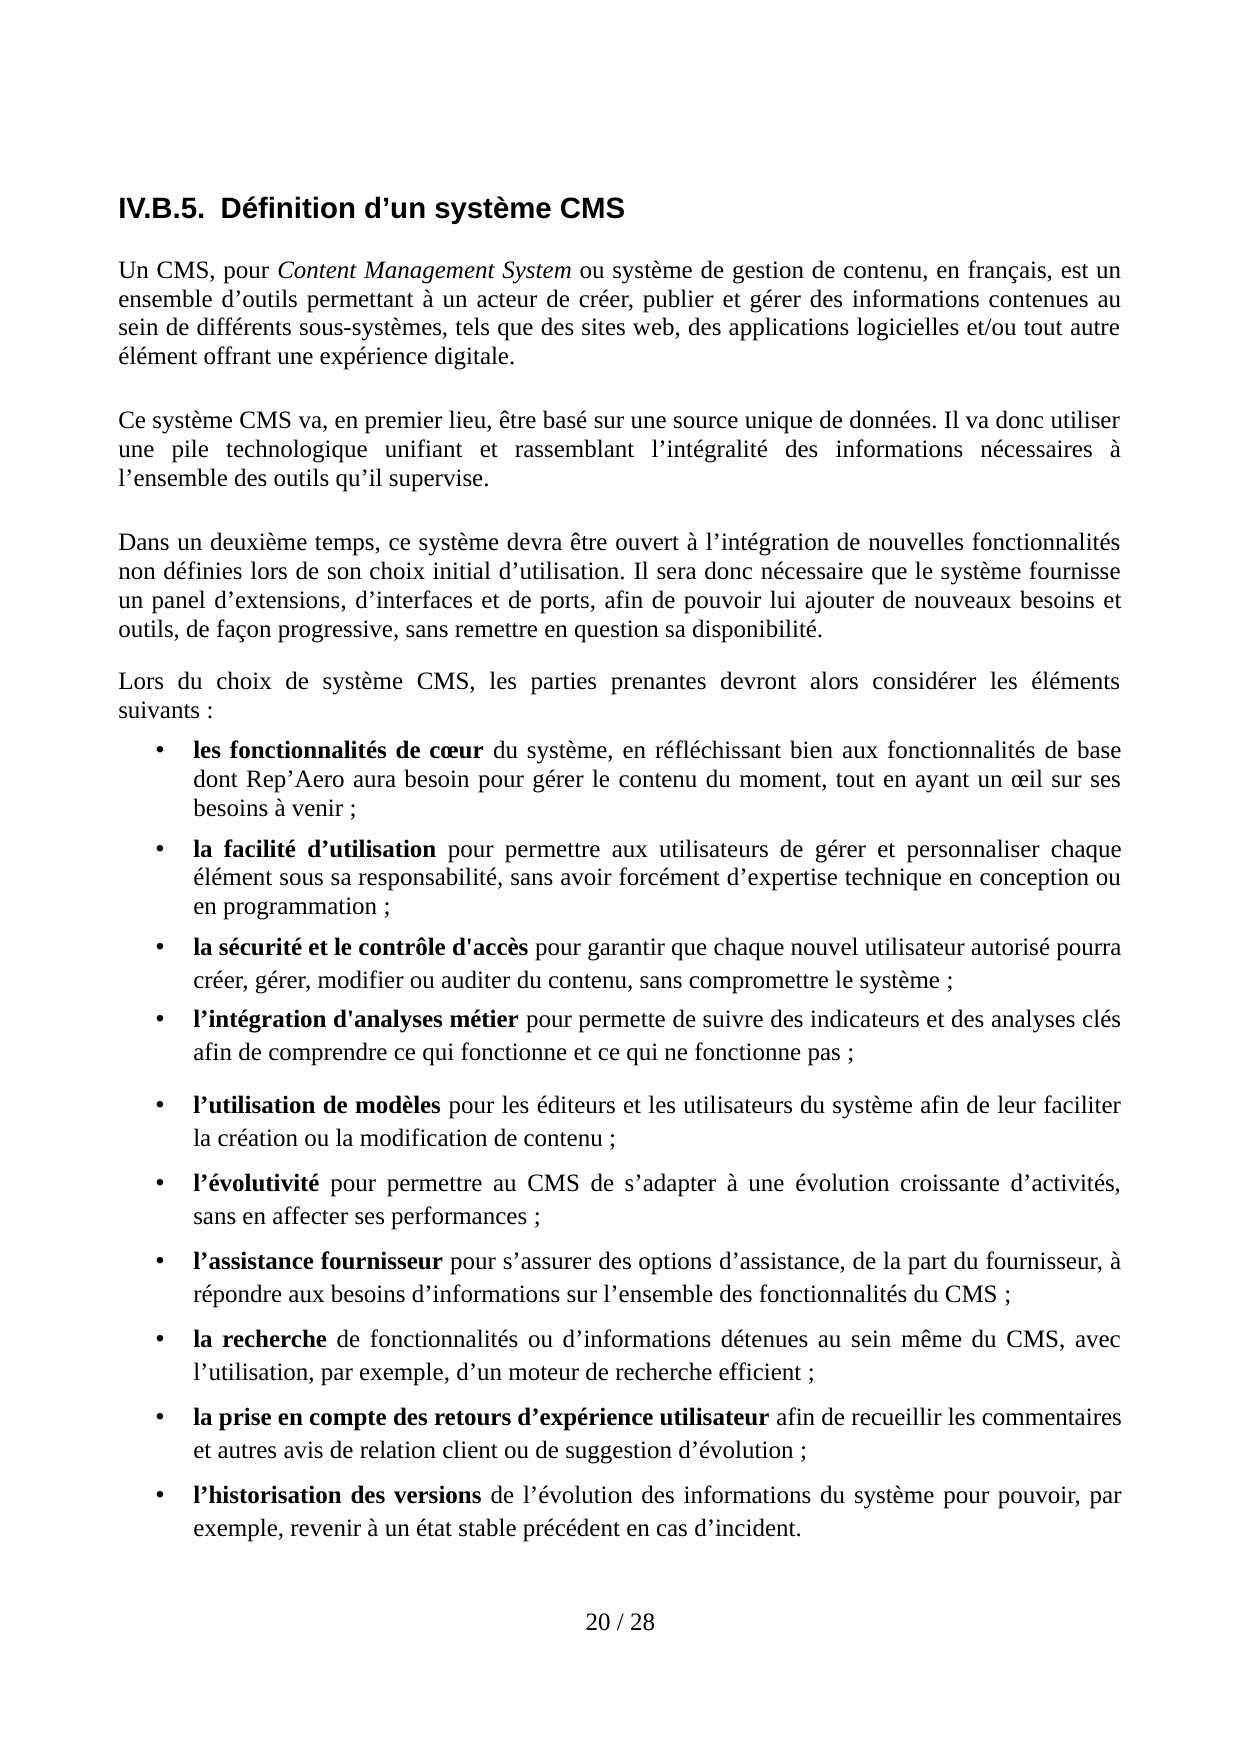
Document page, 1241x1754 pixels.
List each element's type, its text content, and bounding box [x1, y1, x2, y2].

list la facilité d’utilisation pour permettre aux utilisateurs de gérer et personnaliser chaque élément sous sa responsabilité, sans avoir forcément d’expertise technique en conception ou en programmation ; [156, 834, 1122, 920]
list la sécurité et le contrôle d'accès pour garantir que chaque nouvel utilisateur autorisé pourra créer, gérer, modifier ou auditer du contenu, sans compromettre le système ; [156, 932, 1122, 994]
list l’intégration d'analyses métier pour permette de suivre des indicateurs et des analyses clés afin de comprendre ce qui fonctionne et ce qui ne fonctionne pas ; [156, 1004, 1122, 1066]
text Ce système CMS va, en premier lieu, être basé sur une source unique de données. Il va donc utiliser une pile technologique unifiant et rassemblant l’intégralité des informations nécessaires à l’ensemble des outils qu’il supervise. [118, 406, 1122, 492]
list l’évolutivité pour permettre au CMS de s’adapter à une évolution croissante d’activités, sans en affecter ses performances ; [156, 1168, 1122, 1230]
list l’assistance fournisseur pour s’assurer des options d’assistance, de la part du fournisseur, à répondre aux besoins d’informations sur l’ensemble des fonctionnalités du CMS ; [156, 1246, 1122, 1308]
text Lors du choix de système CMS, les parties prenantes devront alors considérer les éléments suivants : [118, 666, 1122, 724]
text Dans un deuxième temps, ce système devra être ouvert à l’intégration de nouvelles fonctionnalités non définies lors de son choix initial d’utilisation. Il sera donc nécessaire que le système fournisse un panel d’extensions, d’interfaces et de ports, afin de pouvoir lui ajouter de nouveaux besoins et outils, de façon progressive, sans remettre en question sa disponibilité. [118, 527, 1122, 642]
list la recherche de fonctionnalités ou d’informations détenues au sein même du CMS, avec l’utilisation, par exemple, d’un moteur de recherche efficient ; [156, 1324, 1122, 1386]
list l’utilisation de modèles pour les éditeurs et les utilisateurs du système afin de leur faciliter la création ou la modification de contenu ; [156, 1090, 1122, 1152]
text Un CMS, pour Content Management System ou système de gestion de contenu, en français, est un ensemble d’outils permettant à un acteur de créer, publier et gérer des informations contenues au sein de différents sous-systèmes, tels que des sites web, des applications logicielles et/ou tout autre élément offrant une expérience digitale. [118, 255, 1122, 370]
subtitle Définition d’un système CMS [118, 191, 1122, 225]
list les fonctionnalités de cœur du système, en réfléchissant bien aux fonctionnalités de base dont Rep’Aero aura besoin pour gérer le contenu du moment, tout en ayant un œil sur ses besoins à venir ; [156, 736, 1122, 822]
list la prise en compte des retours d’expérience utilisateur afin de recueillir les commentaires et autres avis de relation client ou de suggestion d’évolution ; [156, 1402, 1122, 1464]
list l’historisation des versions de l’évolution des informations du système pour pouvoir, par exemple, revenir à un état stable précédent en cas d’incident. [156, 1480, 1122, 1542]
